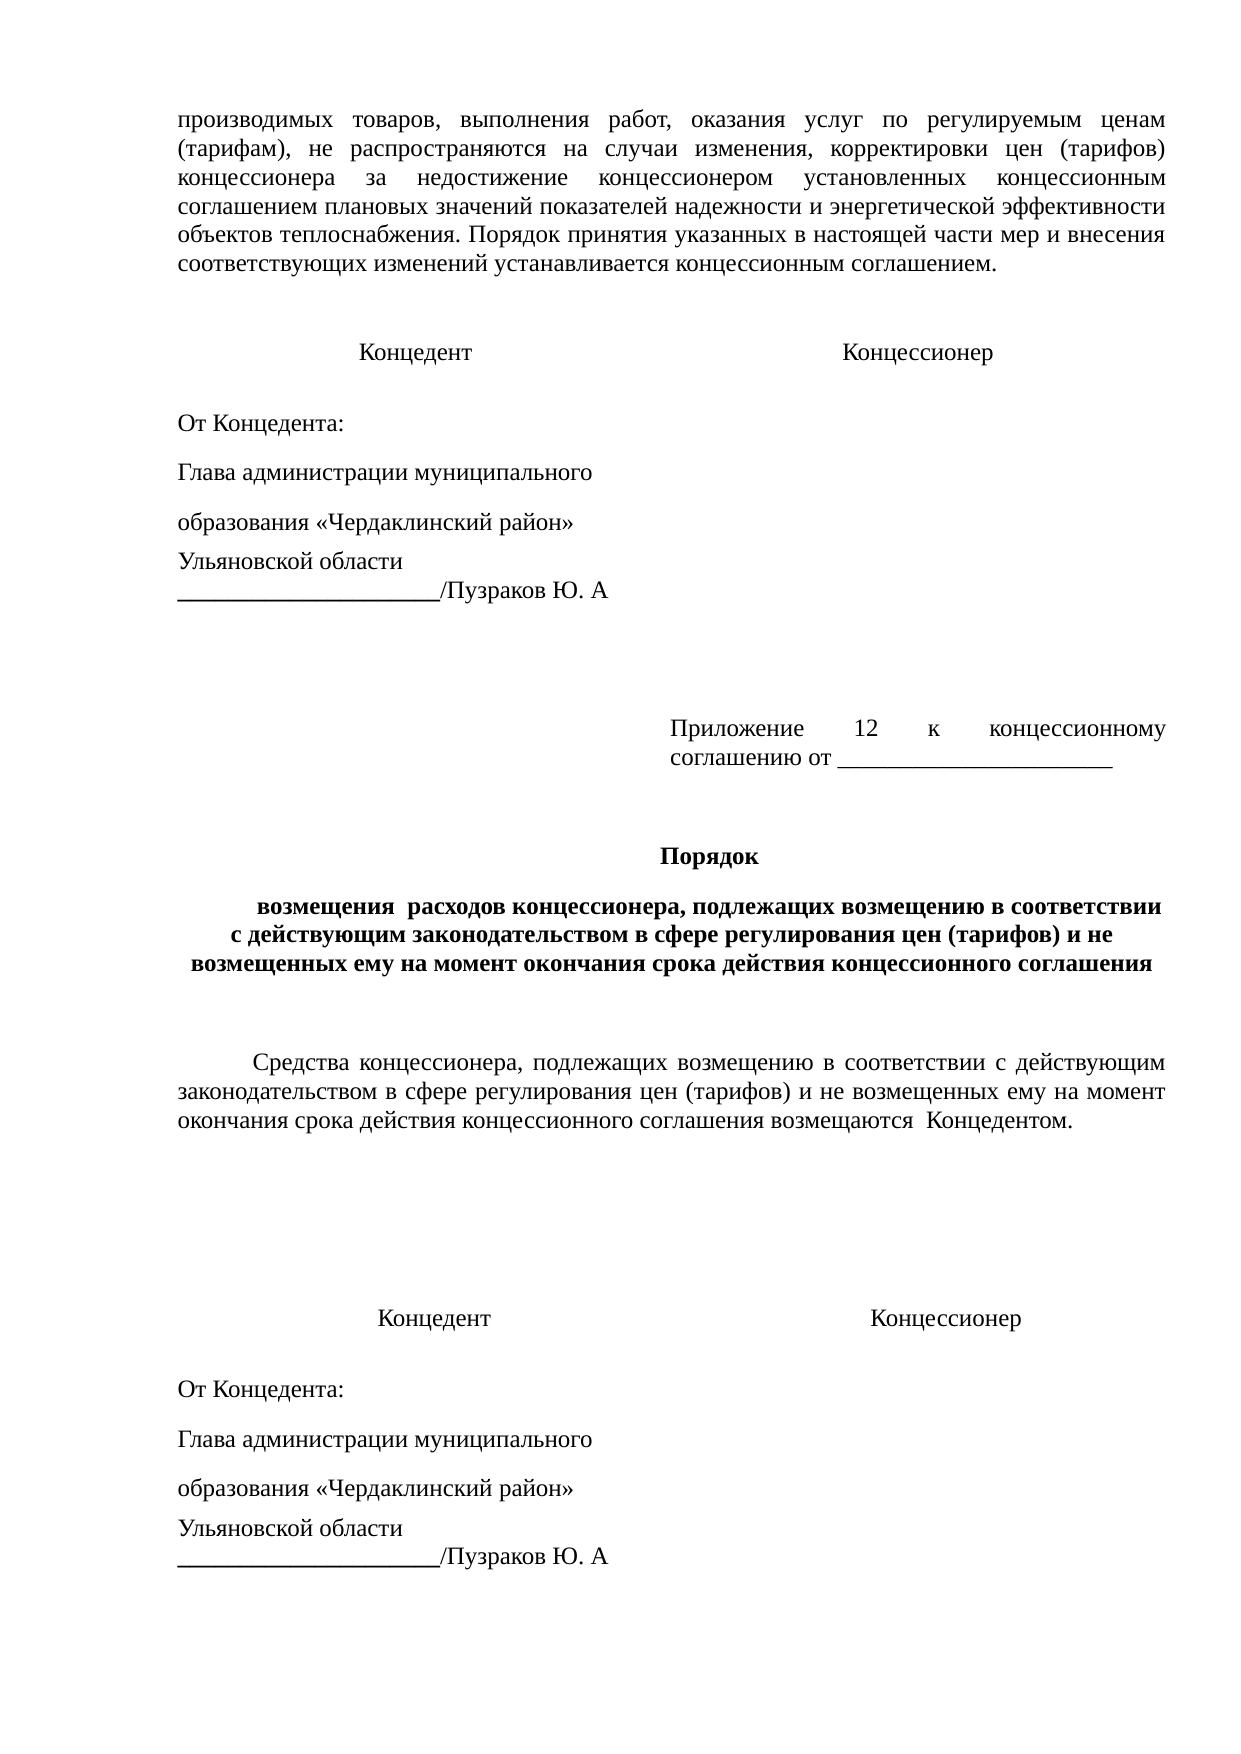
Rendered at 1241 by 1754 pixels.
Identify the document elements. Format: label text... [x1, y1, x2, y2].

table_header Концессионер [665, 327, 1171, 397]
table_cell [702, 1364, 1190, 1570]
table_header Концессионер [702, 1293, 1190, 1364]
text Средства концессионера, подлежащих возмещению в соответствии с действующим законодательством в сфере регулирования цен (тарифов) и не возмещенных ему на момент окончания срока действия концессионного соглашения возмещаются Концедентом. [177, 1047, 1166, 1134]
table_cell От Концедента: Глава администрации муниципального образования «Чердаклинский район» Ульяновской области _____________________/Пузраков Ю. А [166, 398, 664, 604]
table_cell От Концедента: Глава администрации муниципального образования «Чердаклинский район» Ульяновской области _____________________/Пузраков Ю. А [166, 1364, 702, 1570]
text Порядок [177, 841, 1166, 870]
table_header [166, 703, 659, 781]
table_header Концедент [166, 327, 664, 397]
text производимых товаров, выполнения работ, оказания услуг по регулируемым ценам (тарифам), не распространяются на случаи изменения, корректировки цен (тарифов) концессионера за недостижение концессионером установленных концессионным соглашением плановых значений показателей надежности и энергетической эффективности объектов теплоснабжения. Порядок принятия указанных в настоящей части мер и внесения соответствующих изменений устанавливается концессионным соглашением. [177, 104, 1166, 277]
text возмещения расходов концессионера, подлежащих возмещению в соответствии с действующим законодательством в сфере регулирования цен (тарифов) и не возмещенных ему на момент окончания срока действия концессионного соглашения [177, 891, 1166, 977]
table_cell [665, 398, 1171, 604]
table_header Концедент [166, 1293, 702, 1364]
table_header Приложение 12 к концессионному соглашению от ______________________ [659, 703, 1178, 781]
